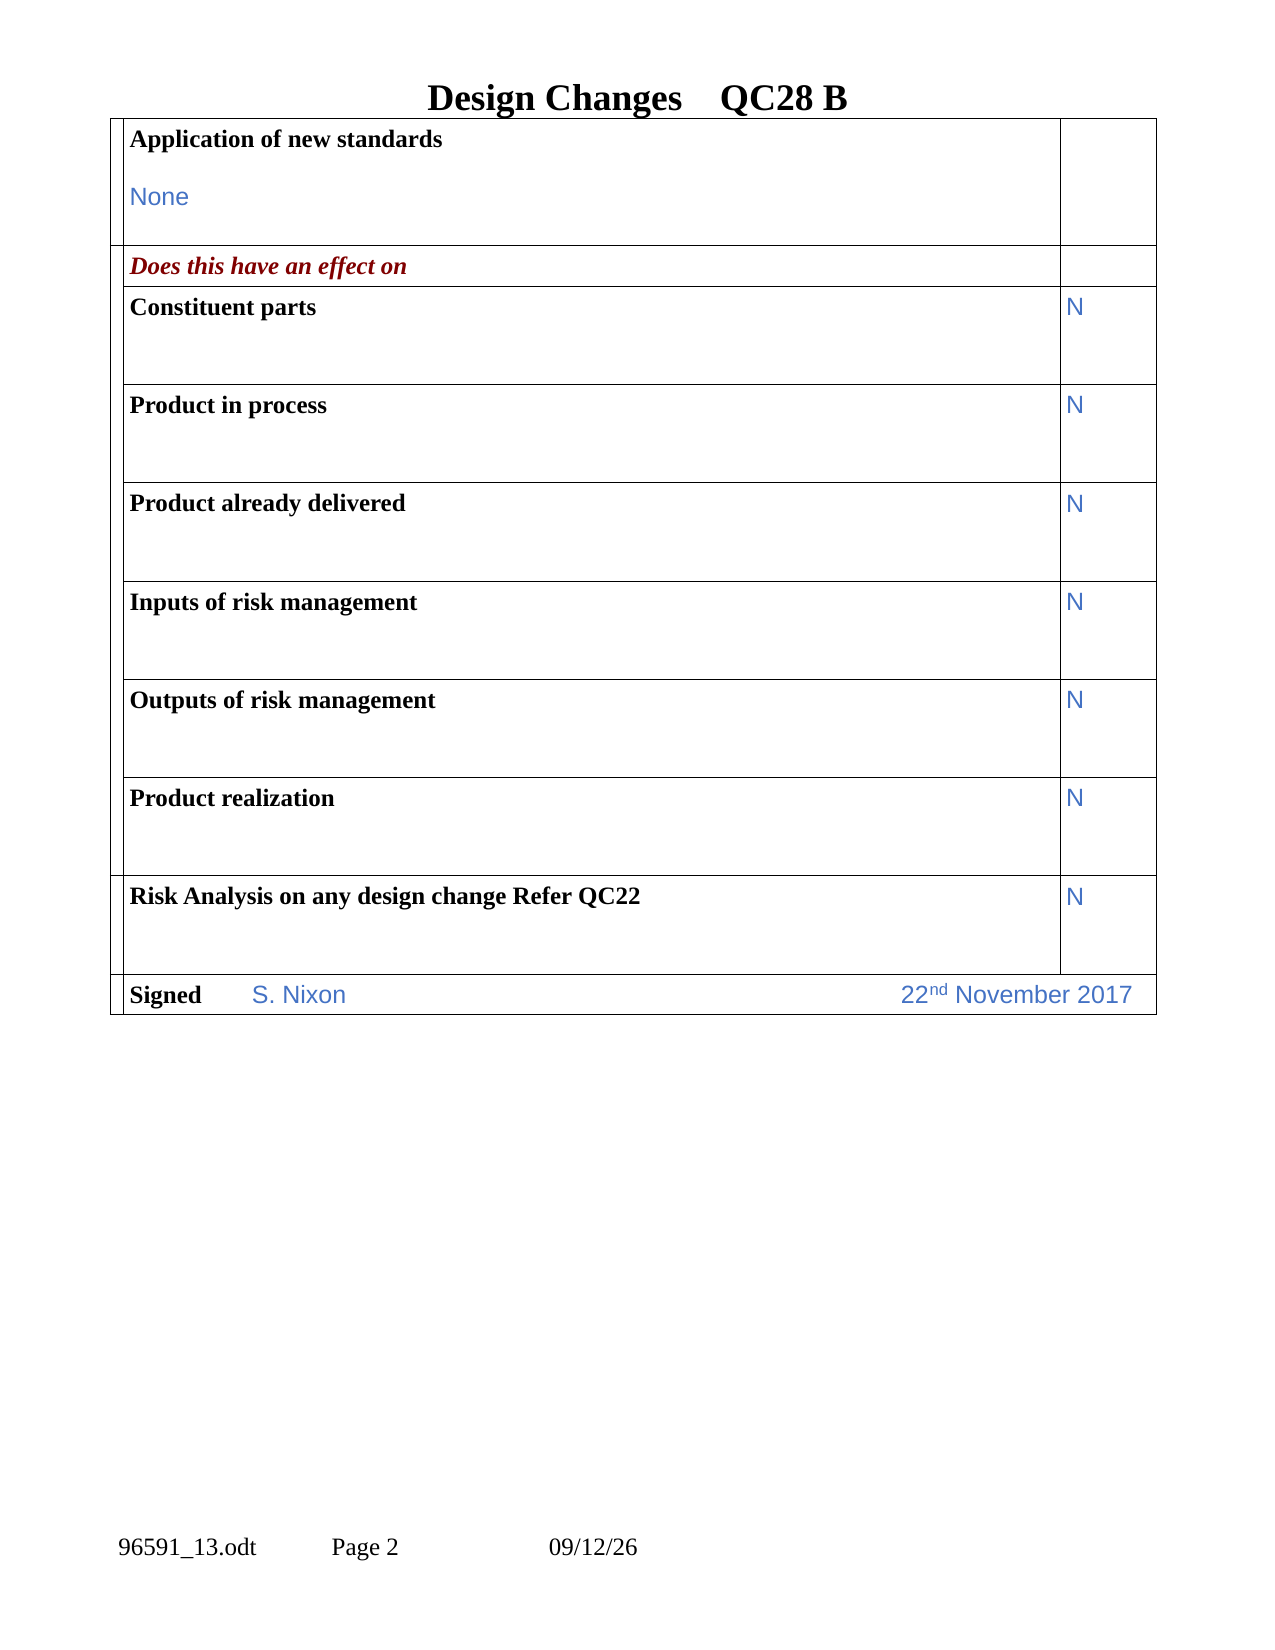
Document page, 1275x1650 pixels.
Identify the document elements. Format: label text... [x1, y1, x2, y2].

table_cell Application of new standards None [124, 119, 1060, 245]
table_cell Does this have an effect on [124, 246, 1060, 286]
table_cell N [1061, 385, 1156, 482]
table_cell Risk Analysis on any design change Refer QC22 [124, 876, 1060, 973]
table_cell N [1061, 876, 1156, 973]
table_cell [111, 876, 123, 973]
table_cell [111, 246, 123, 875]
table_cell N [1061, 483, 1156, 581]
table_cell N [1061, 778, 1156, 875]
table_cell Outputs of risk management [124, 680, 1060, 777]
table_cell N [1061, 582, 1156, 679]
table_cell Product already delivered [124, 483, 1060, 581]
table_cell N [1061, 680, 1156, 777]
table_cell Inputs of risk management [124, 582, 1060, 679]
table_cell N [1061, 287, 1156, 384]
table_cell [1061, 119, 1156, 245]
table_cell Product in process [124, 385, 1060, 482]
table_cell Signed S. Nixon 22nd November 2017 [124, 975, 1156, 1014]
table_cell Product realization [124, 778, 1060, 875]
table_cell [111, 119, 123, 245]
table_cell [1061, 246, 1156, 286]
table_cell [111, 975, 123, 1014]
table_cell Constituent parts [124, 287, 1060, 384]
